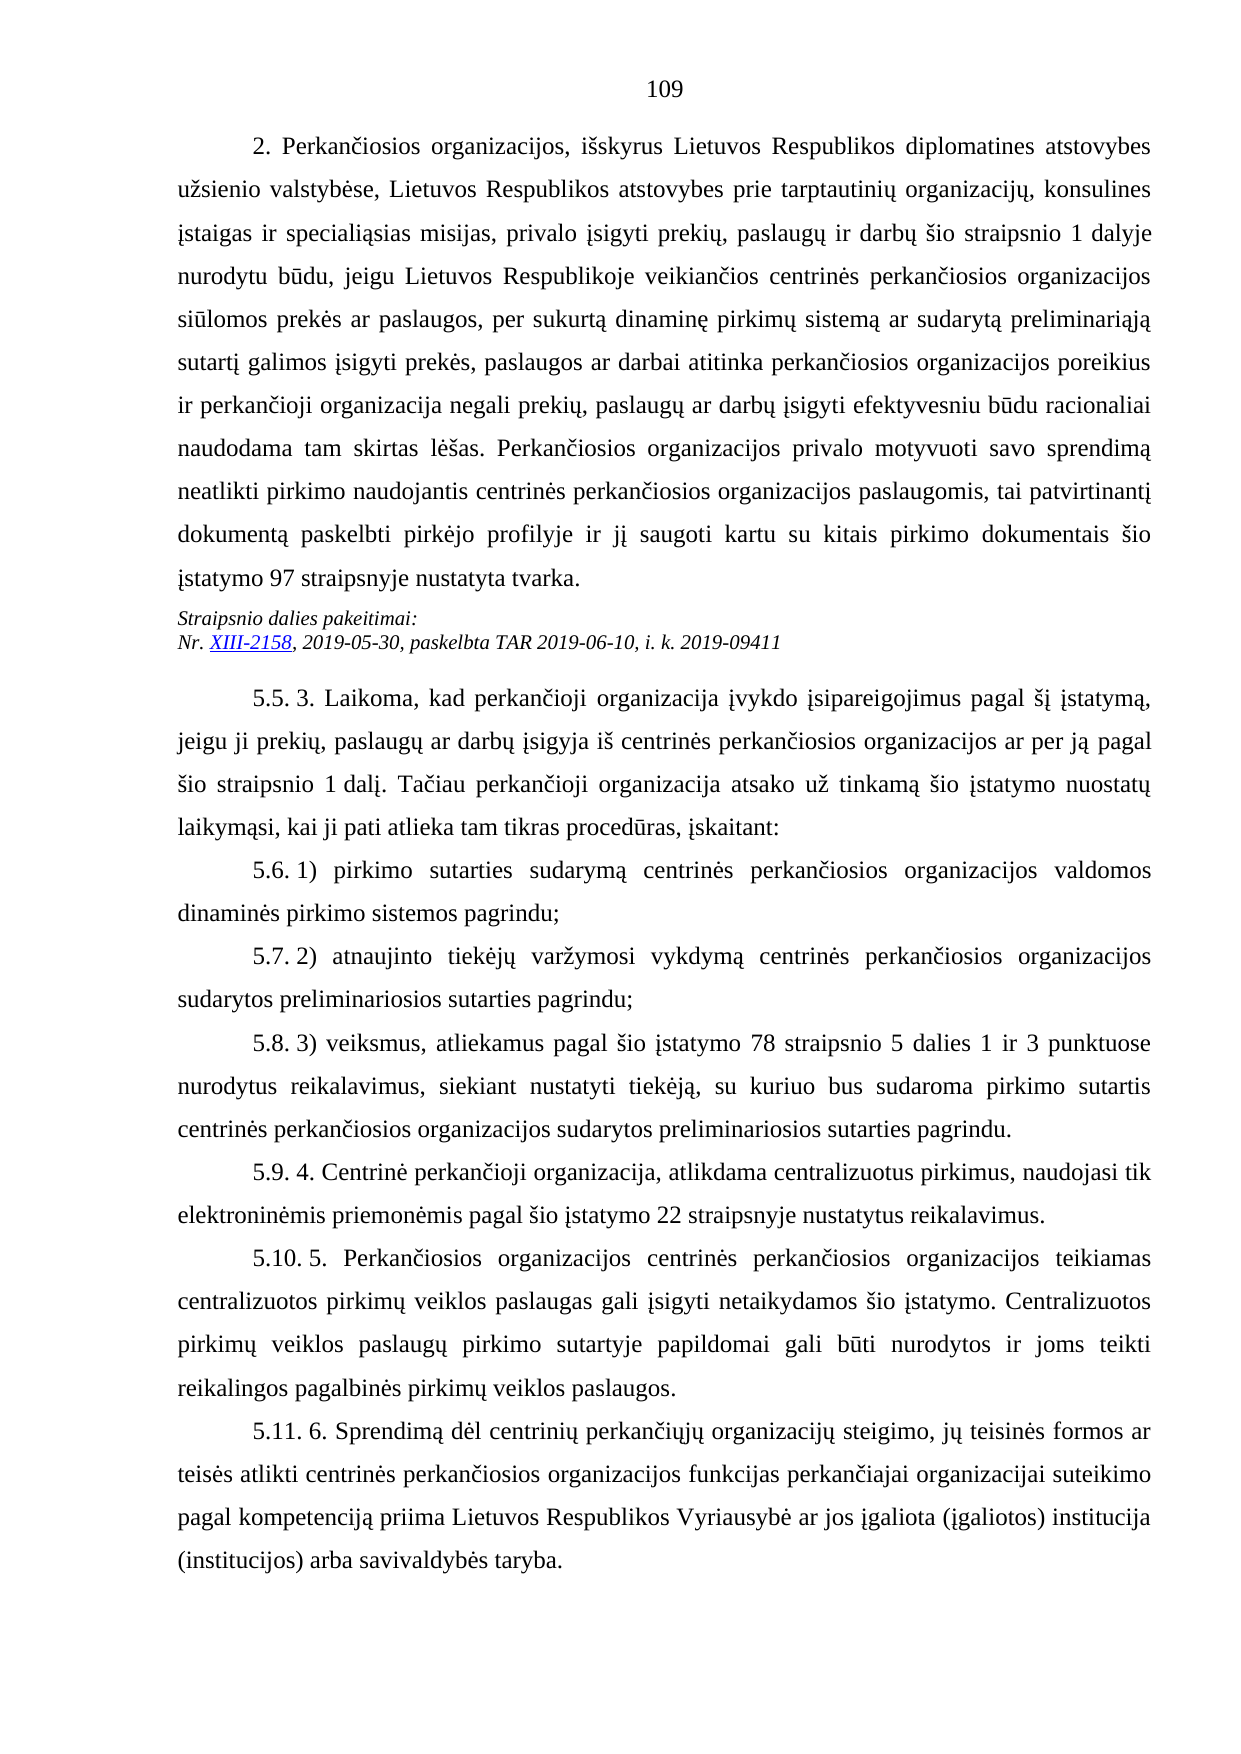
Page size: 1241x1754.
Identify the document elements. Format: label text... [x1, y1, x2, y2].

subtitle 4. Centrinė perkančioji organizacija, atlikdama centralizuotus pirkimus, naudojasi tik elektroninėmis priemonėmis pagal šio įstatymo 22 straipsnyje nustatytus reikalavimus. [177, 1157, 1152, 1229]
subtitle 5. Perkančiosios organizacijos centrinės perkančiosios organizacijos teikiamas centralizuotos pirkimų veiklos paslaugas gali įsigyti netaikydamos šio įstatymo. Centralizuotos pirkimų veiklos paslaugų pirkimo sutartyje papildomai gali būti nurodytos ir joms teikti reikalingos pagalbinės pirkimų veiklos paslaugos. [177, 1243, 1152, 1401]
subtitle 3. Laikoma, kad perkančioji organizacija įvykdo įsipareigojimus pagal šį įstatymą, jeigu ji prekių, paslaugų ar darbų įsigyja iš centrinės perkančiosios organizacijos ar per ją pagal šio straipsnio 1 dalį. Tačiau perkančioji organizacija atsako už tinkamą šio įstatymo nuostatų laikymąsi, kai ji pati atlieka tam tikras procedūras, įskaitant: [177, 683, 1152, 841]
subtitle 3) veiksmus, atliekamus pagal šio įstatymo 78 straipsnio 5 dalies 1 ir 3 punktuose nurodytus reikalavimus, siekiant nustatyti tiekėją, su kuriuo bus sudaroma pirkimo sutartis centrinės perkančiosios organizacijos sudarytos preliminariosios sutarties pagrindu. [177, 1028, 1152, 1143]
subtitle 2) atnaujinto tiekėjų varžymosi vykdymą centrinės perkančiosios organizacijos sudarytos preliminariosios sutarties pagrindu; [177, 941, 1152, 1013]
subtitle 6. Sprendimą dėl centrinių perkančiųjų organizacijų steigimo, jų teisinės formos ar teisės atlikti centrinės perkančiosios organizacijos funkcijas perkančiajai organizacijai suteikimo pagal kompetenciją priima Lietuvos Respublikos Vyriausybė ar jos įgaliota (įgaliotos) institucija (institucijos) arba savivaldybės taryba. [177, 1416, 1152, 1574]
text 2. Perkančiosios organizacijos, išskyrus Lietuvos Respublikos diplomatines atstovybes užsienio valstybėse, Lietuvos Respublikos atstovybes prie tarptautinių organizacijų, konsulines įstaigas ir specialiąsias misijas, privalo įsigyti prekių, paslaugų ir darbų šio straipsnio 1 dalyje nurodytu būdu, jeigu Lietuvos Respublikoje veikiančios centrinės perkančiosios organizacijos siūlomos prekės ar paslaugos, per sukurtą dinaminę pirkimų sistemą ar sudarytą preliminariąją sutartį galimos įsigyti prekės, paslaugos ar darbai atitinka perkančiosios organizacijos poreikius ir perkančioji organizacija negali prekių, paslaugų ar darbų įsigyti efektyvesniu būdu racionaliai naudodama tam skirtas lėšas. Perkančiosios organizacijos privalo motyvuoti savo sprendimą neatlikti pirkimo naudojantis centrinės perkančiosios organizacijos paslaugomis, tai patvirtinantį dokumentą paskelbti pirkėjo profilyje ir jį saugoti kartu su kitais pirkimo dokumentais šio įstatymo 97 straipsnyje nustatyta tvarka. [177, 131, 1152, 591]
subtitle 1) pirkimo sutarties sudarymą centrinės perkančiosios organizacijos valdomos dinaminės pirkimo sistemos pagrindu; [177, 855, 1152, 927]
text Straipsnio dalies pakeitimai: [177, 606, 1152, 630]
text Nr. XIII-2158, 2019-05-30, paskelbta TAR 2019-06-10, i. k. 2019-09411 [177, 630, 1152, 654]
